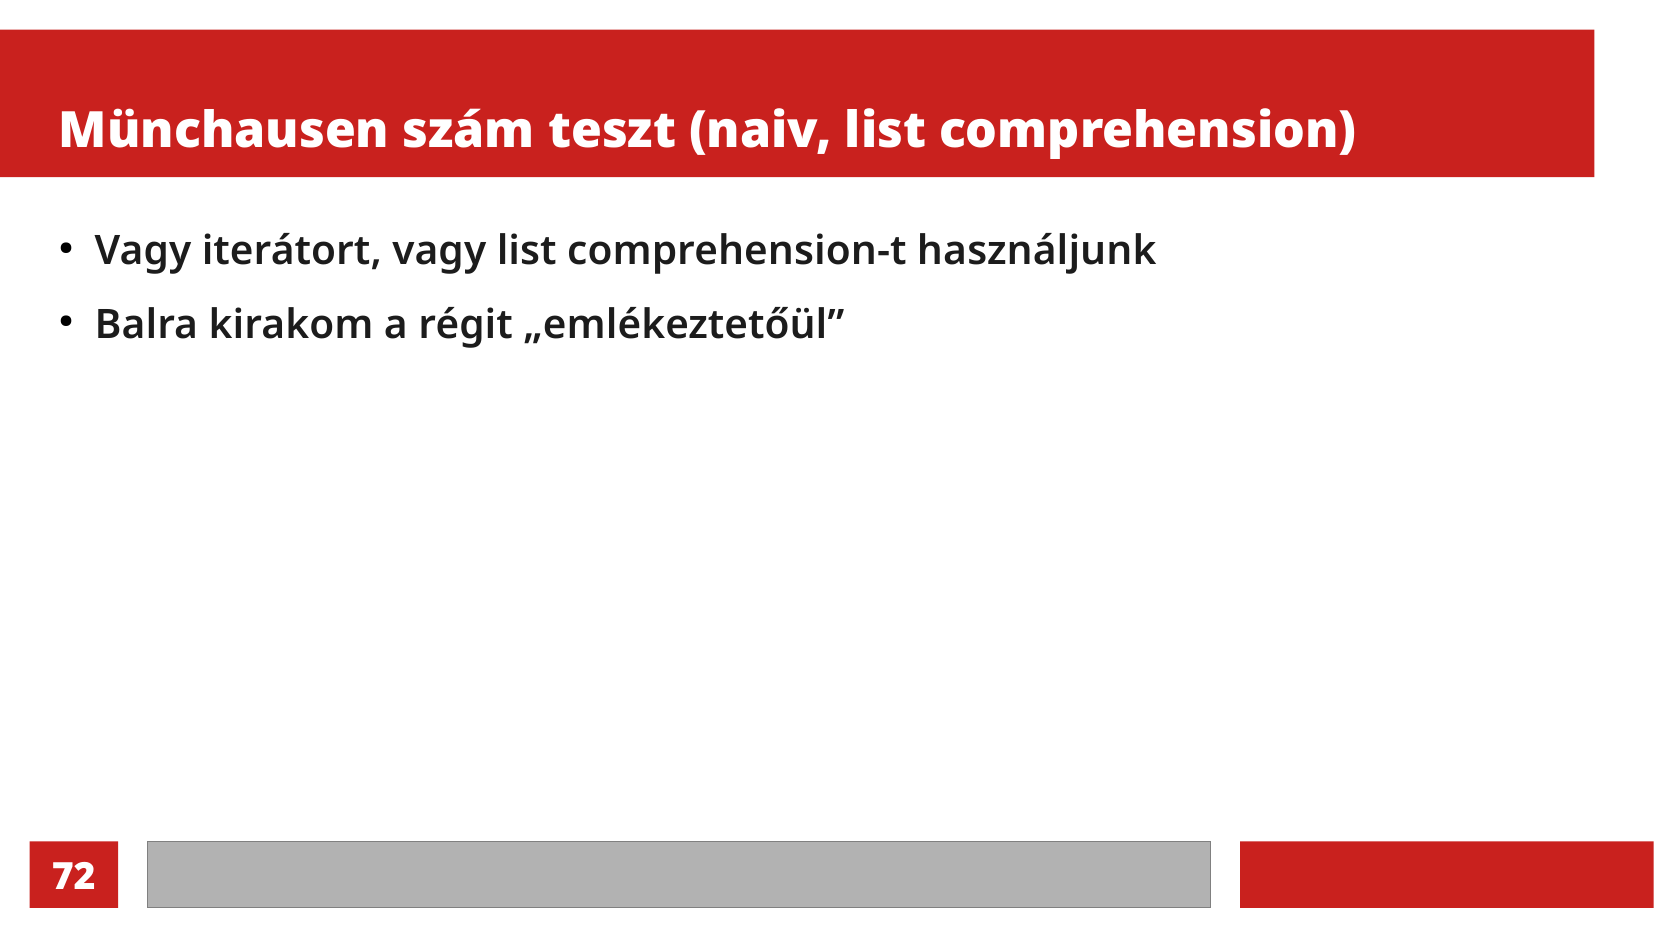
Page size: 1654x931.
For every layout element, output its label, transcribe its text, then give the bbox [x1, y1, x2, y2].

title Münchausen szám teszt (naiv, list comprehension) [59, 44, 1595, 163]
list Vagy iterátort, vagy list comprehension-t használjunk Balra kirakom a régit „emlékeztetőül” [59, 221, 1565, 443]
